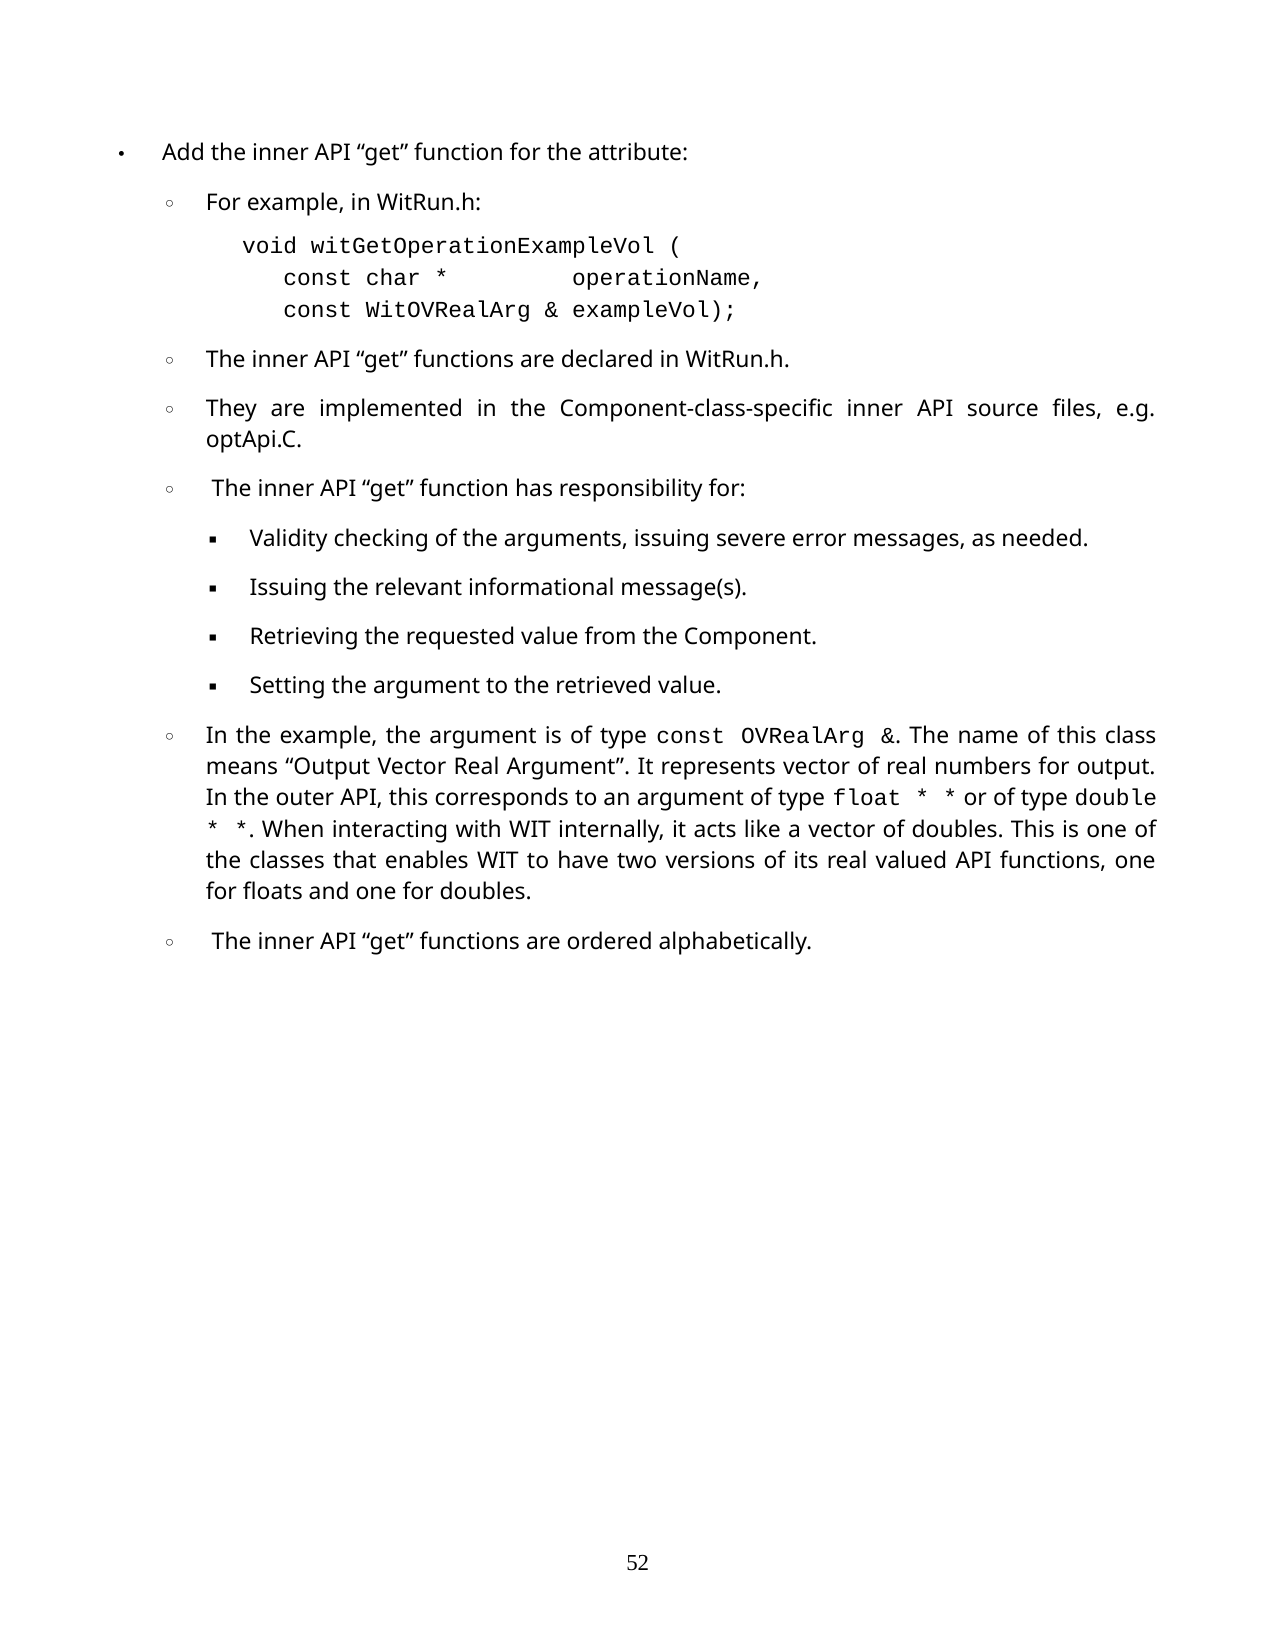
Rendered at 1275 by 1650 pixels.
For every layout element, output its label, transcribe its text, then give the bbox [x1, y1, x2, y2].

list They are implemented in the Component-class-specific inner API source files, e.g. optApi.C. [162, 392, 1157, 454]
list Setting the argument to the retrieved value. [206, 669, 1157, 701]
list Add the inner API “get” function for the attribute: [118, 136, 1157, 167]
list Issuing the relevant informational message(s). [206, 571, 1157, 602]
list The inner API “get” functions are declared in WitRun.h. [162, 343, 1157, 374]
text const char * operationName, [118, 267, 1157, 293]
list The inner API “get” function has responsibility for: [162, 472, 1157, 504]
text const WitOVRealArg & exampleVol); [118, 299, 1157, 324]
text void witGetOperationExampleVol ( [118, 235, 1157, 261]
list In the example, the argument is of type const OVRealArg &. The name of this class means “Output Vector Real Argument”. It represents vector of real numbers for output. In the outer API, this corresponds to an argument of type float * * or of type double * *. When interacting with WIT internally, it acts like a vector of doubles. This is one of the classes that enables WIT to have two versions of its real valued API functions, one for floats and one for doubles. [162, 719, 1157, 907]
list Validity checking of the arguments, issuing severe error messages, as needed. [206, 522, 1157, 553]
list Retrieving the requested value from the Component. [206, 620, 1157, 651]
list The inner API “get” functions are ordered alphabetically. [162, 924, 1157, 956]
list For example, in WitRun.h: [162, 185, 1157, 217]
